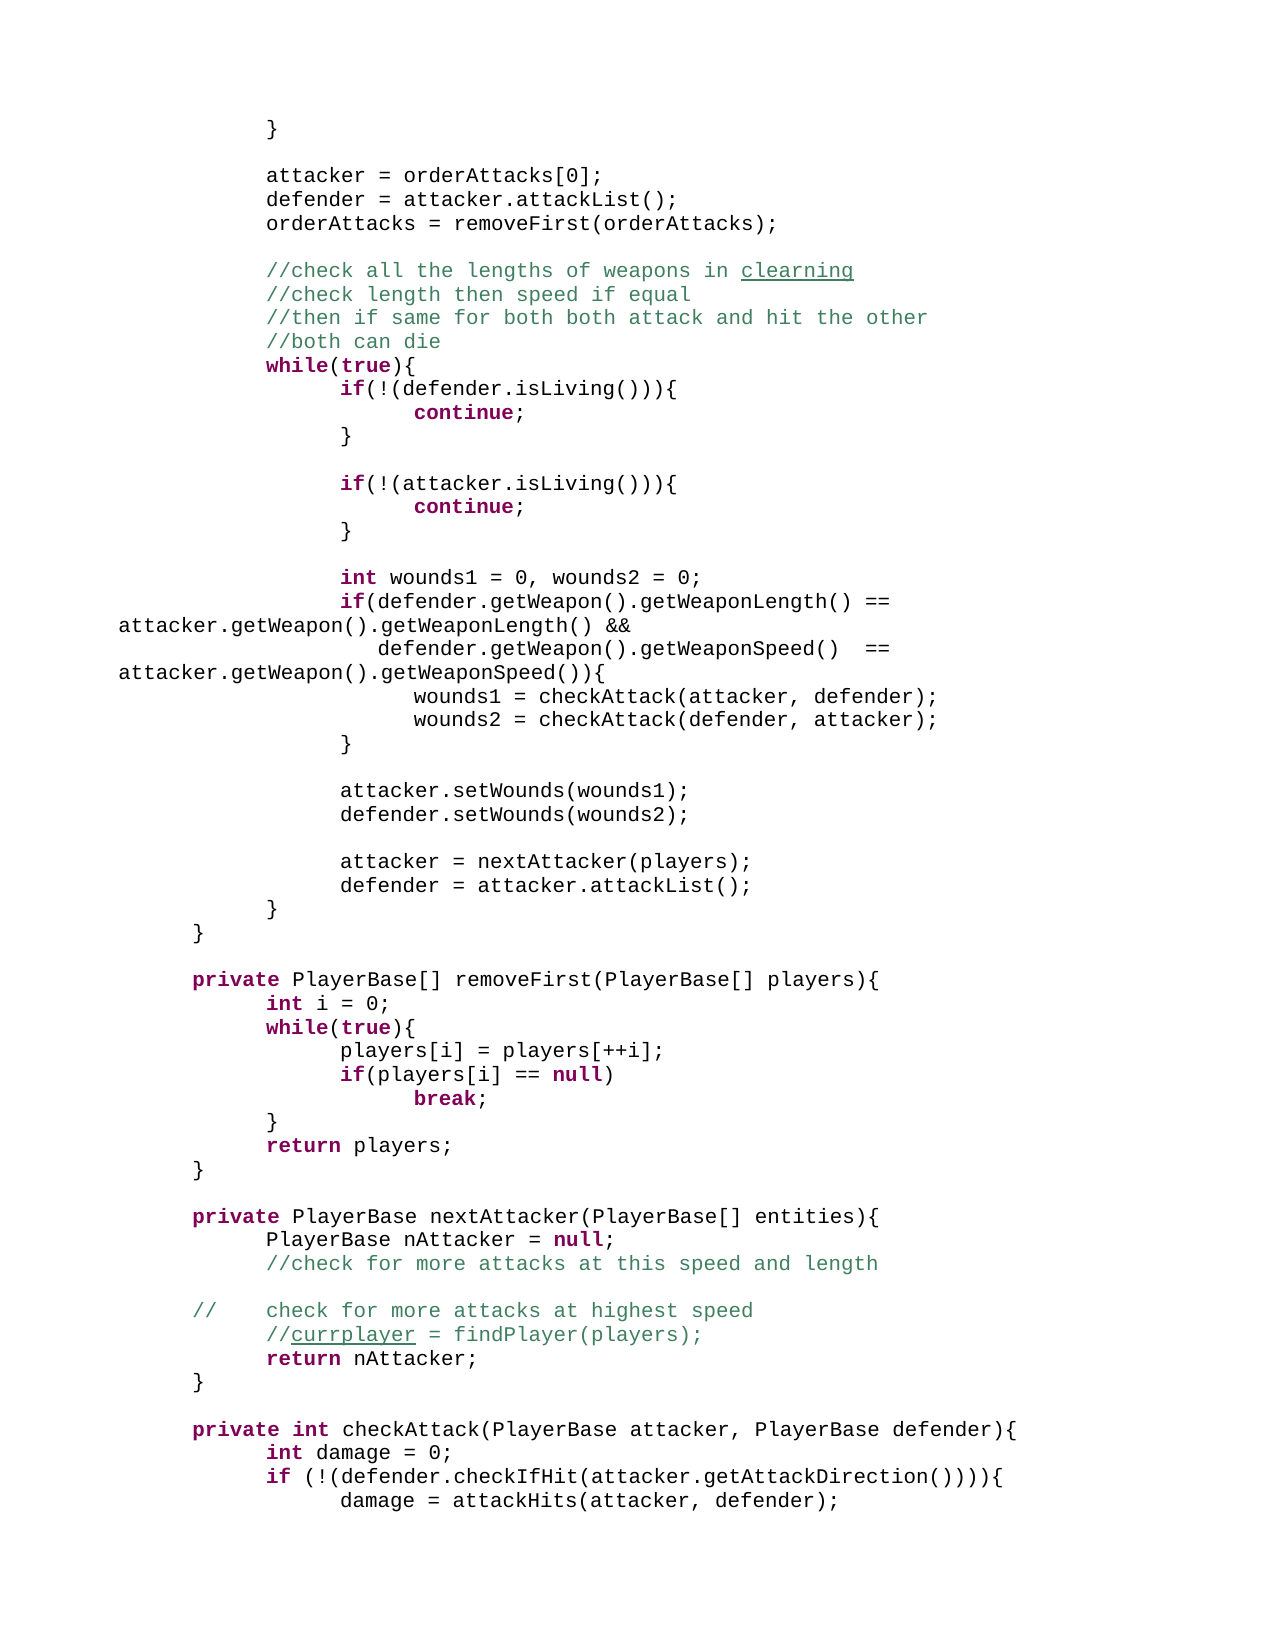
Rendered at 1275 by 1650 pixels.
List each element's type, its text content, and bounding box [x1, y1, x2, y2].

text if(!(attacker.isLiving())){ [118, 473, 1157, 496]
text attacker = orderAttacks[0]; [118, 165, 1157, 189]
text //check for more attacks at this speed and length [118, 1253, 1157, 1277]
text attacker = nextAttacker(players); [118, 851, 1157, 875]
text orderAttacks = removeFirst(orderAttacks); [118, 213, 1157, 236]
text int i = 0; [118, 993, 1157, 1017]
text defender.getWeapon().getWeaponSpeed() == attacker.getWeapon().getWeaponSpeed()){ [118, 638, 1157, 686]
text PlayerBase nAttacker = null; [118, 1229, 1157, 1253]
text return players; [118, 1135, 1157, 1158]
text } [118, 898, 1157, 922]
text } [118, 733, 1157, 757]
text defender.setWounds(wounds2); [118, 804, 1157, 827]
text // check for more attacks at highest speed [118, 1300, 1157, 1324]
text continue; [118, 402, 1157, 426]
text damage = attackHits(attacker, defender); [118, 1489, 1157, 1513]
text int damage = 0; [118, 1442, 1157, 1466]
text if(defender.getWeapon().getWeaponLength() == attacker.getWeapon().getWeaponLength() && [118, 591, 1157, 638]
text private PlayerBase[] removeFirst(PlayerBase[] players){ [118, 969, 1157, 993]
text players[i] = players[++i]; [118, 1040, 1157, 1064]
text //both can die [118, 331, 1157, 354]
text if (!(defender.checkIfHit(attacker.getAttackDirection()))){ [118, 1466, 1157, 1489]
text defender = attacker.attackList(); [118, 189, 1157, 213]
text //check all the lengths of weapons in clearning [118, 260, 1157, 284]
text wounds1 = checkAttack(attacker, defender); [118, 686, 1157, 709]
text } [118, 1158, 1157, 1182]
text //currplayer = findPlayer(players); [118, 1324, 1157, 1348]
text if(!(defender.isLiving())){ [118, 378, 1157, 402]
text attacker.setWounds(wounds1); [118, 780, 1157, 804]
text defender = attacker.attackList(); [118, 875, 1157, 898]
text private int checkAttack(PlayerBase attacker, PlayerBase defender){ [118, 1419, 1157, 1442]
text return nAttacker; [118, 1348, 1157, 1371]
text //check length then speed if equal [118, 284, 1157, 307]
text } [118, 426, 1157, 449]
text } [118, 118, 1157, 142]
text } [118, 520, 1157, 544]
text //then if same for both both attack and hit the other [118, 307, 1157, 331]
text continue; [118, 496, 1157, 520]
text if(players[i] == null) [118, 1064, 1157, 1088]
text while(true){ [118, 354, 1157, 378]
text while(true){ [118, 1017, 1157, 1040]
text private PlayerBase nextAttacker(PlayerBase[] entities){ [118, 1206, 1157, 1229]
text } [118, 922, 1157, 946]
text wounds2 = checkAttack(defender, attacker); [118, 709, 1157, 733]
text int wounds1 = 0, wounds2 = 0; [118, 567, 1157, 591]
text break; [118, 1088, 1157, 1111]
text } [118, 1371, 1157, 1395]
text } [118, 1111, 1157, 1135]
